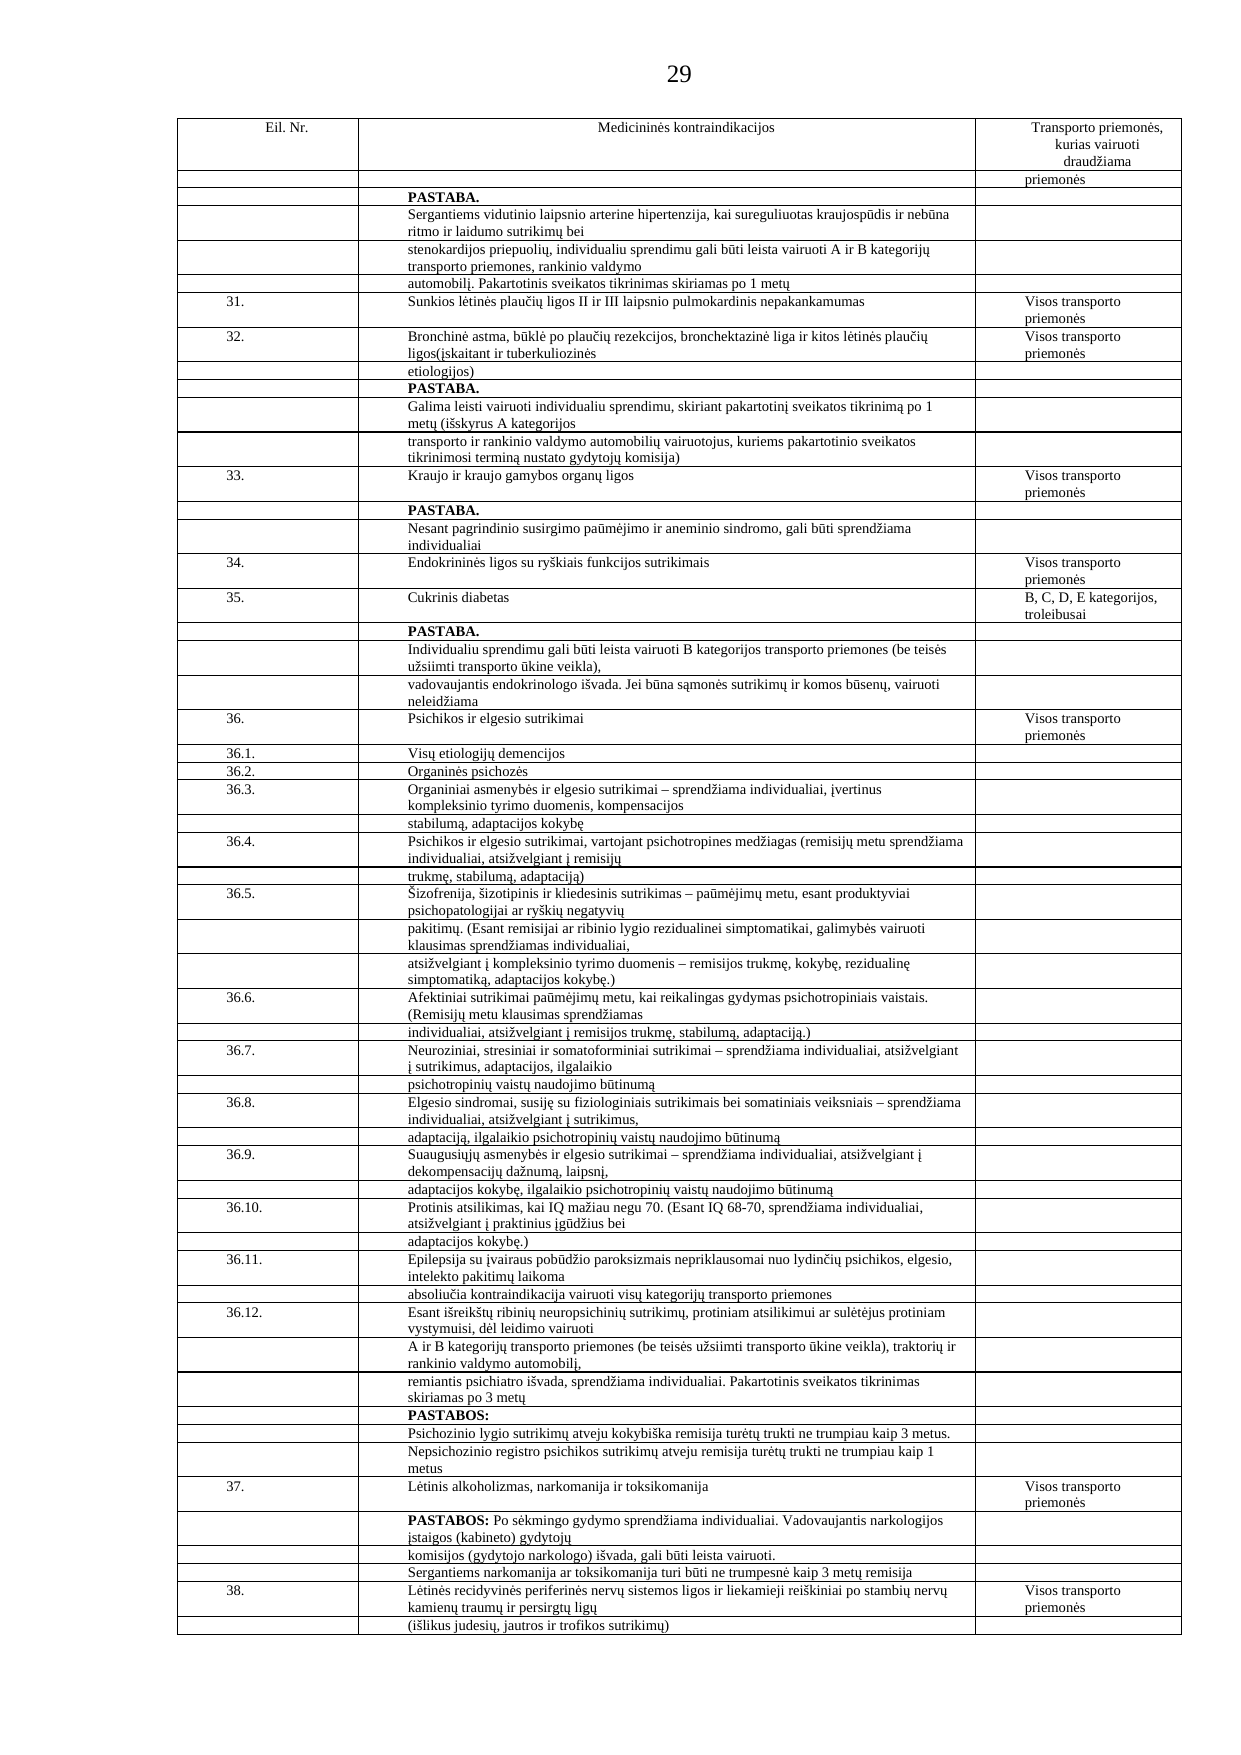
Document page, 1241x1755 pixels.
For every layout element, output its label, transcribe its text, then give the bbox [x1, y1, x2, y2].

table_cell A ir B kategorijų transporto priemones (be teisės užsiimti transporto ūkine veikla), traktorių ir rankinio valdymo automobilį, [359, 1338, 975, 1371]
table_cell [976, 623, 1181, 640]
table_cell [178, 1128, 358, 1145]
table_cell [178, 241, 358, 274]
table_cell Neuroziniai, stresiniai ir somatoforminiai sutrikimai – sprendžiama individualiai, atsižvelgiant į sutrikimus, adaptacijos, ilgalaikio [359, 1041, 975, 1075]
table_cell [976, 502, 1181, 518]
table_cell [976, 885, 1181, 919]
table_cell PASTABA. [359, 380, 975, 397]
table_cell PASTABA. [359, 188, 975, 205]
table_cell [976, 1251, 1181, 1284]
table_cell Visų etiologijų demencijos [359, 745, 975, 762]
table_cell Visos transporto priemonės [976, 1477, 1181, 1511]
table_cell PASTABOS: Po sėkmingo gydymo sprendžiama individualiai. Vadovaujantis narkologijos įstaigos (kabineto) gydytojų [359, 1512, 975, 1545]
table_cell [178, 954, 358, 988]
table_cell [178, 1617, 358, 1633]
table_cell [178, 1286, 358, 1302]
table_cell [976, 954, 1181, 988]
table_cell 36.3. [178, 780, 358, 814]
table_cell [976, 989, 1181, 1022]
table_cell [976, 1128, 1181, 1145]
table_cell [178, 433, 358, 466]
table_cell [178, 1564, 358, 1581]
table_cell Organinės psichozės [359, 763, 975, 779]
table_cell Individualiu sprendimu gali būti leista vairuoti B kategorijos transporto priemones (be teisės užsiimti transporto ūkine veikla), [359, 641, 975, 674]
table_cell PASTABA. [359, 502, 975, 518]
table_cell [976, 1146, 1181, 1180]
table_cell 36. [178, 710, 358, 744]
table_cell Psichikos ir elgesio sutrikimai [359, 710, 975, 744]
table_cell [178, 380, 358, 397]
table_cell Cukrinis diabetas [359, 589, 975, 622]
table_cell [976, 1181, 1181, 1197]
table_cell 34. [178, 554, 358, 588]
table_cell [178, 623, 358, 640]
table_cell [976, 676, 1181, 709]
table_cell [976, 380, 1181, 397]
table_cell Sergantiems vidutinio laipsnio arterine hipertenzija, kai sureguliuotas kraujospūdis ir nebūna ritmo ir laidumo sutrikimų bei [359, 206, 975, 240]
table_cell 35. [178, 589, 358, 622]
table_cell [178, 1425, 358, 1442]
table_cell Šizofrenija, šizotipinis ir kliedesinis sutrikimas – paūmėjimų metu, esant produktyviai psichopatologijai ar ryškių negatyvių [359, 885, 975, 919]
table_cell [976, 1076, 1181, 1093]
table_cell [178, 1076, 358, 1093]
table_cell [178, 1233, 358, 1250]
table_cell [976, 1286, 1181, 1302]
table_cell Esant išreikštų ribinių neuropsichinių sutrikimų, protiniam atsilikimui ar sulėtėjus protiniam vystymuisi, dėl leidimo vairuoti [359, 1303, 975, 1337]
table_cell Sunkios lėtinės plaučių ligos II ir III laipsnio pulmokardinis nepakankamumas [359, 293, 975, 327]
table_cell [976, 815, 1181, 832]
table_cell Kraujo ir kraujo gamybos organų ligos [359, 467, 975, 501]
table_cell absoliučia kontraindikacija vairuoti visų kategorijų transporto priemones [359, 1286, 975, 1302]
table_cell atsižvelgiant į kompleksinio tyrimo duomenis – remisijos trukmę, kokybę, rezidualinę simptomatiką, adaptacijos kokybę.) [359, 954, 975, 988]
table_cell Epilepsija su įvairaus pobūdžio paroksizmais nepriklausomai nuo lydinčių psichikos, elgesio, intelekto pakitimų laikoma [359, 1251, 975, 1284]
table_cell Sergantiems narkomanija ar toksikomanija turi būti ne trumpesnė kaip 3 metų remisija [359, 1564, 975, 1581]
table_cell [976, 1094, 1181, 1127]
table_cell priemonės [976, 171, 1181, 187]
table_cell [178, 1443, 358, 1476]
table_cell [976, 920, 1181, 953]
table_cell 36.1. [178, 745, 358, 762]
table_cell 32. [178, 328, 358, 361]
table_cell remiantis psichiatro išvada, sprendžiama individualiai. Pakartotinis sveikatos tikrinimas skiriamas po 3 metų [359, 1373, 975, 1406]
table_cell [976, 1617, 1181, 1633]
table_cell 36.5. [178, 885, 358, 919]
table_cell 36.7. [178, 1041, 358, 1075]
table_cell [976, 206, 1181, 240]
table_cell Visos transporto priemonės [976, 710, 1181, 744]
table_cell [976, 1199, 1181, 1232]
table_cell (išlikus judesių, jautros ir trofikos sutrikimų) [359, 1617, 975, 1633]
table_cell [178, 641, 358, 674]
table_cell komisijos (gydytojo narkologo) išvada, gali būti leista vairuoti. [359, 1546, 975, 1563]
table_cell [976, 1041, 1181, 1075]
table_cell Visos transporto priemonės [976, 467, 1181, 501]
table_cell [178, 1546, 358, 1563]
table_cell 36.9. [178, 1146, 358, 1180]
table_cell [178, 520, 358, 553]
table_cell [178, 502, 358, 518]
table_cell [976, 1546, 1181, 1563]
table_cell trukmę, stabilumą, adaptaciją) [359, 868, 975, 884]
table_cell [976, 763, 1181, 779]
table_cell [976, 745, 1181, 762]
table_cell [976, 1425, 1181, 1442]
table_cell 37. [178, 1477, 358, 1511]
table_cell stenokardijos priepuolių, individualiu sprendimu gali būti leista vairuoti A ir B kategorijų transporto priemones, rankinio valdymo [359, 241, 975, 274]
table_cell Organiniai asmenybės ir elgesio sutrikimai – sprendžiama individualiai, įvertinus kompleksinio tyrimo duomenis, kompensacijos [359, 780, 975, 814]
table_cell B, C, D, E kategorijos, troleibusai [976, 589, 1181, 622]
table_cell [178, 868, 358, 884]
table_cell Elgesio sindromai, susiję su fiziologiniais sutrikimais bei somatiniais veiksniais – sprendžiama individualiai, atsižvelgiant į sutrikimus, [359, 1094, 975, 1127]
table_cell Nepsichozinio registro psichikos sutrikimų atveju remisija turėtų trukti ne trumpiau kaip 1 metus [359, 1443, 975, 1476]
table_cell [178, 275, 358, 292]
table_header Medicininės kontraindikacijos [359, 119, 975, 169]
table_cell Lėtinės recidyvinės periferinės nervų sistemos ligos ir liekamieji reiškiniai po stambių nervų kamienų traumų ir persirgtų ligų [359, 1582, 975, 1616]
table_cell [178, 676, 358, 709]
table_cell automobilį. Pakartotinis sveikatos tikrinimas skiriamas po 1 metų [359, 275, 975, 292]
table_cell Psichozinio lygio sutrikimų atveju kokybiška remisija turėtų trukti ne trumpiau kaip 3 metus. [359, 1425, 975, 1442]
table_cell [178, 1024, 358, 1040]
table_cell [178, 1407, 358, 1424]
table_cell [976, 433, 1181, 466]
table_cell adaptacijos kokybę.) [359, 1233, 975, 1250]
table_cell [178, 171, 358, 187]
table_cell [178, 206, 358, 240]
table_cell PASTABOS: [359, 1407, 975, 1424]
table_cell PASTABA. [359, 623, 975, 640]
table_cell [976, 188, 1181, 205]
table_cell [976, 275, 1181, 292]
table_cell Suaugusiųjų asmenybės ir elgesio sutrikimai – sprendžiama individualiai, atsižvelgiant į dekompensacijų dažnumą, laipsnį, [359, 1146, 975, 1180]
table_cell [178, 815, 358, 832]
table_cell [976, 1564, 1181, 1581]
table_header Eil. Nr. [178, 119, 358, 169]
table_cell [178, 1512, 358, 1545]
table_cell [359, 171, 975, 187]
table_cell [976, 1303, 1181, 1337]
table_cell psichotropinių vaistų naudojimo būtinumą [359, 1076, 975, 1093]
table_cell Lėtinis alkoholizmas, narkomanija ir toksikomanija [359, 1477, 975, 1511]
table_cell [976, 1338, 1181, 1371]
table_cell [976, 833, 1181, 866]
table_cell 36.2. [178, 763, 358, 779]
table_cell adaptacijos kokybę, ilgalaikio psichotropinių vaistų naudojimo būtinumą [359, 1181, 975, 1197]
table_cell Visos transporto priemonės [976, 328, 1181, 361]
table_cell stabilumą, adaptacijos kokybę [359, 815, 975, 832]
table_cell transporto ir rankinio valdymo automobilių vairuotojus, kuriems pakartotinio sveikatos tikrinimosi terminą nustato gydytojų komisija) [359, 433, 975, 466]
table_cell Afektiniai sutrikimai paūmėjimų metu, kai reikalingas gydymas psichotropiniais vaistais. (Remisijų metu klausimas sprendžiamas [359, 989, 975, 1022]
table_cell Galima leisti vairuoti individualiu sprendimu, skiriant pakartotinį sveikatos tikrinimą po 1 metų (išskyrus A kategorijos [359, 398, 975, 431]
table_cell 38. [178, 1582, 358, 1616]
table_cell [976, 868, 1181, 884]
table_cell [178, 1338, 358, 1371]
table_cell individualiai, atsižvelgiant į remisijos trukmę, stabilumą, adaptaciją.) [359, 1024, 975, 1040]
table_cell etiologijos) [359, 362, 975, 379]
table_cell Visos transporto priemonės [976, 554, 1181, 588]
table_cell [976, 1512, 1181, 1545]
table_cell 36.8. [178, 1094, 358, 1127]
table_cell [976, 641, 1181, 674]
table_cell vadovaujantis endokrinologo išvada. Jei būna sąmonės sutrikimų ir komos būsenų, vairuoti neleidžiama [359, 676, 975, 709]
table_cell [178, 1181, 358, 1197]
table_cell Nesant pagrindinio susirgimo paūmėjimo ir aneminio sindromo, gali būti sprendžiama individualiai [359, 520, 975, 553]
table_cell [976, 780, 1181, 814]
table_cell [976, 520, 1181, 553]
table_cell pakitimų. (Esant remisijai ar ribinio lygio rezidualinei simptomatikai, galimybės vairuoti klausimas sprendžiamas individualiai, [359, 920, 975, 953]
table_cell [976, 1024, 1181, 1040]
table_cell 36.4. [178, 833, 358, 866]
table_header Transporto priemonės, kurias vairuoti draudžiama [976, 119, 1181, 169]
table_cell adaptaciją, ilgalaikio psichotropinių vaistų naudojimo būtinumą [359, 1128, 975, 1145]
table_cell [178, 398, 358, 431]
table_cell [976, 1443, 1181, 1476]
table_cell Endokrininės ligos su ryškiais funkcijos sutrikimais [359, 554, 975, 588]
table_cell 31. [178, 293, 358, 327]
table_cell 36.10. [178, 1199, 358, 1232]
table_cell Bronchinė astma, būklė po plaučių rezekcijos, bronchektazinė liga ir kitos lėtinės plaučių ligos(įskaitant ir tuberkuliozinės [359, 328, 975, 361]
table_cell 33. [178, 467, 358, 501]
table_cell Visos transporto priemonės [976, 1582, 1181, 1616]
table_cell Psichikos ir elgesio sutrikimai, vartojant psichotropines medžiagas (remisijų metu sprendžiama individualiai, atsižvelgiant į remisijų [359, 833, 975, 866]
table_cell 36.11. [178, 1251, 358, 1284]
table_cell [976, 1233, 1181, 1250]
table_cell 36.6. [178, 989, 358, 1022]
table_cell [178, 362, 358, 379]
table_cell [976, 362, 1181, 379]
table_cell [178, 920, 358, 953]
table_cell [976, 1407, 1181, 1424]
table_cell [976, 1373, 1181, 1406]
table_cell [178, 188, 358, 205]
table_cell Visos transporto priemonės [976, 293, 1181, 327]
table_cell 36.12. [178, 1303, 358, 1337]
table_cell Protinis atsilikimas, kai IQ mažiau negu 70. (Esant IQ 68-70, sprendžiama individualiai, atsižvelgiant į praktinius įgūdžius bei [359, 1199, 975, 1232]
table_cell [976, 241, 1181, 274]
table_cell [178, 1373, 358, 1406]
table_cell [976, 398, 1181, 431]
